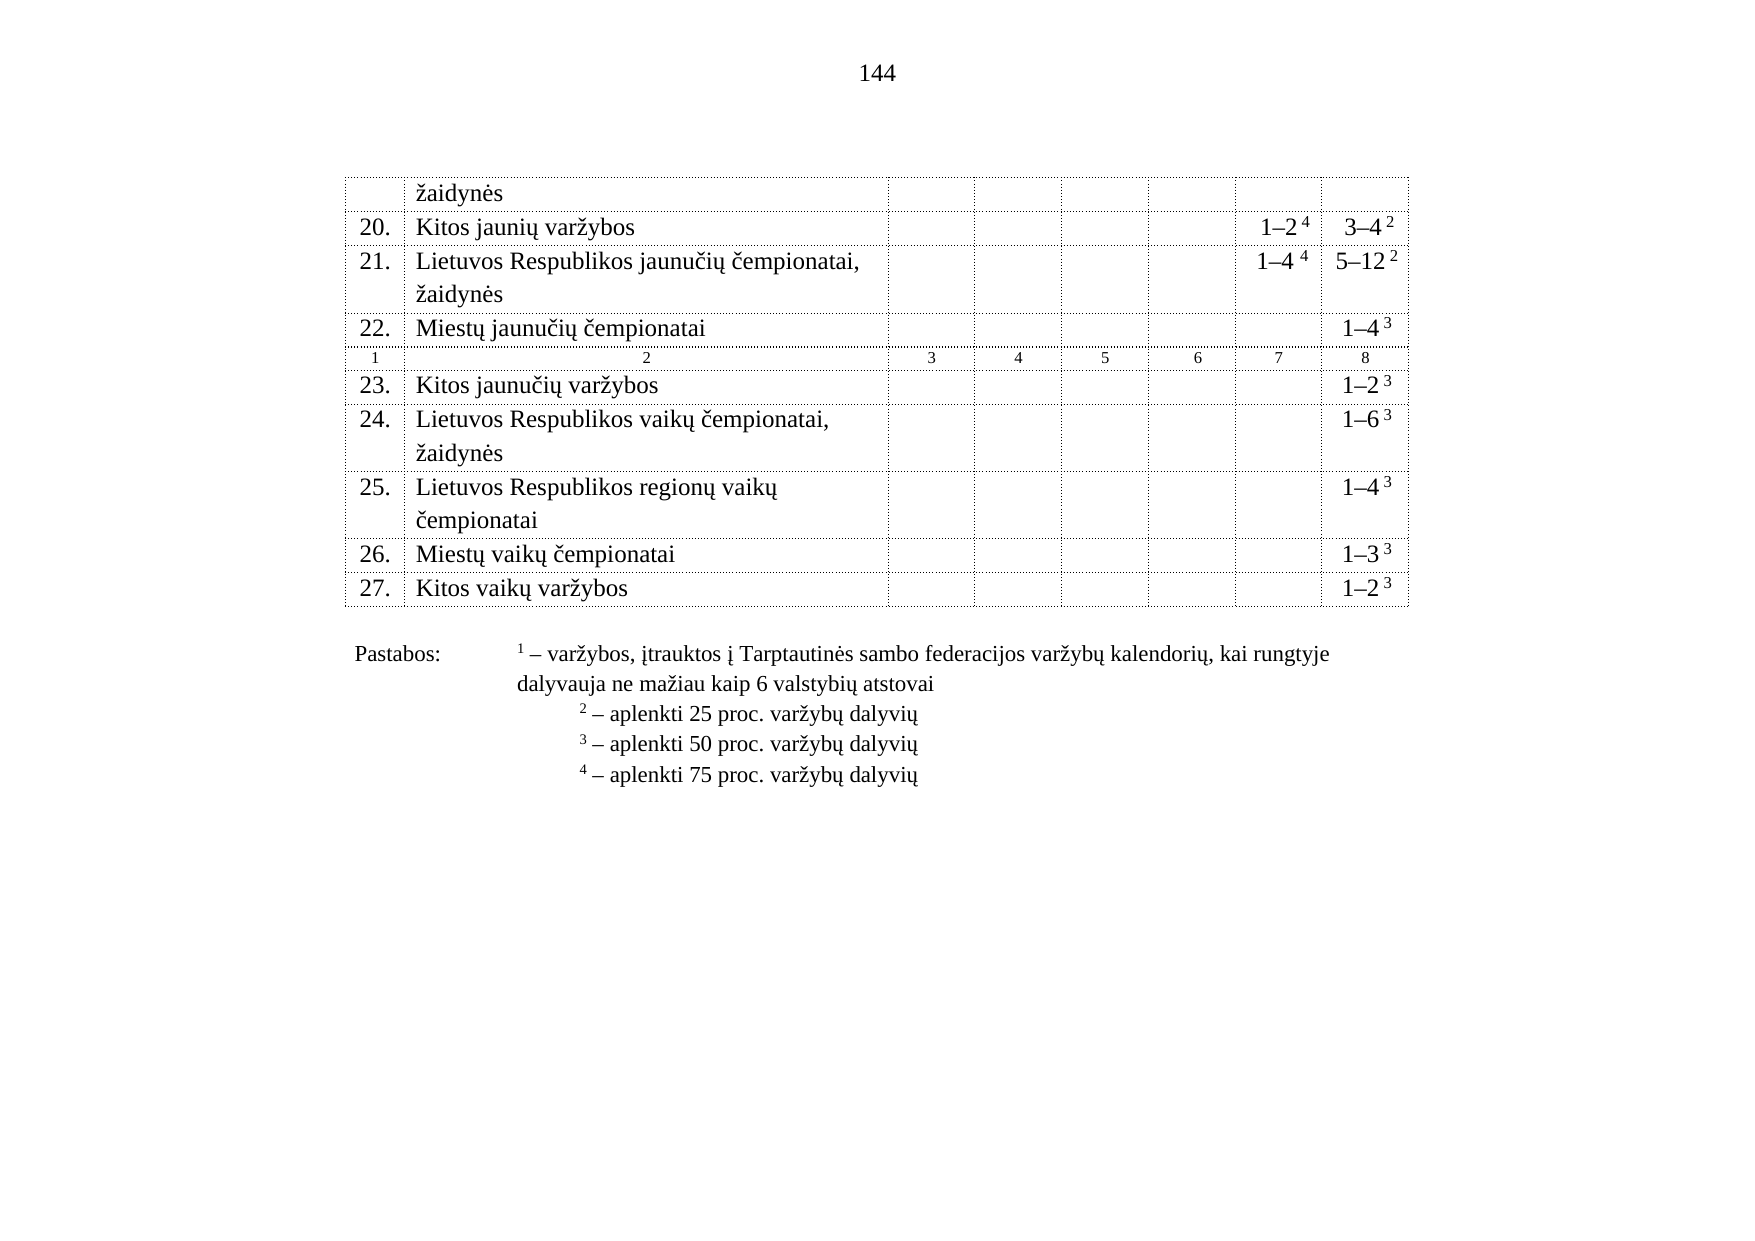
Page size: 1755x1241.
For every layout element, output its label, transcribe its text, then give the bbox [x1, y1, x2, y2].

table_cell 1–2 3 [1322, 572, 1409, 606]
table_cell [975, 313, 1062, 346]
table_cell [1235, 177, 1322, 211]
table_cell 26. [345, 538, 404, 572]
table_cell 3 [888, 346, 975, 369]
table_cell 21. [345, 245, 404, 312]
table_cell 25. [345, 471, 404, 538]
table_cell [1148, 572, 1235, 606]
text Pastabos: 1 – varžybos, įtrauktos į Tarptautinės sambo federacijos varžybų kalendorių, kai rungtyje dalyvauja ne mažiau kaip 6 valstybių atstovai [354, 640, 1403, 696]
table_cell [975, 177, 1062, 211]
text 3 – aplenkti 50 proc. varžybų dalyvių [354, 731, 1403, 757]
table_cell [1322, 177, 1409, 211]
table_cell [975, 245, 1062, 312]
table_cell 1–4 4 [1235, 245, 1322, 312]
table_cell [1148, 538, 1235, 572]
table_cell 8 [1322, 346, 1409, 369]
table_cell [1062, 404, 1148, 471]
table_cell 22. [345, 313, 404, 346]
table_cell [888, 370, 975, 403]
table_cell 20. [345, 211, 404, 245]
table_cell [1062, 313, 1148, 346]
table_cell 5 [1062, 346, 1148, 369]
table_cell 27. [345, 572, 404, 606]
table_cell Miestų jaunučių čempionatai [405, 313, 888, 346]
table_cell [888, 538, 975, 572]
table_cell 1–6 3 [1322, 404, 1409, 471]
table_cell [1148, 313, 1235, 346]
table_cell [888, 245, 975, 312]
table_cell [1235, 538, 1322, 572]
table_cell [888, 471, 975, 538]
table_cell [1062, 245, 1148, 312]
table_cell Kitos vaikų varžybos [405, 572, 888, 606]
table_cell [888, 313, 975, 346]
table_cell [888, 404, 975, 471]
table_cell [888, 177, 975, 211]
table_cell 23. [345, 370, 404, 403]
table_cell 4 [975, 346, 1062, 369]
table_cell 1–2 3 [1322, 370, 1409, 403]
table_cell [1235, 404, 1322, 471]
table_cell [975, 538, 1062, 572]
table_cell 1–4 3 [1322, 471, 1409, 538]
text 4 – aplenkti 75 proc. varžybų dalyvių [354, 761, 1403, 787]
table_cell [1062, 211, 1148, 245]
table_cell [888, 211, 975, 245]
table_cell Kitos jaunučių varžybos [405, 370, 888, 403]
table_cell [1148, 245, 1235, 312]
table_cell Kitos jaunių varžybos [405, 211, 888, 245]
table_cell 3–4 2 [1322, 211, 1409, 245]
table_cell 1–2 4 [1235, 211, 1322, 245]
text 2 – aplenkti 25 proc. varžybų dalyvių [354, 700, 1403, 727]
table_cell [975, 471, 1062, 538]
table_cell Miestų vaikų čempionatai [405, 538, 888, 572]
table_cell [1062, 370, 1148, 403]
table_cell [1062, 538, 1148, 572]
table_cell 1–3 3 [1322, 538, 1409, 572]
table_cell 24. [345, 404, 404, 471]
table_cell [888, 572, 975, 606]
table_cell Lietuvos Respublikos regionų vaikų čempionatai [405, 471, 888, 538]
table_cell [1235, 313, 1322, 346]
table_cell [1062, 471, 1148, 538]
table_cell [1148, 211, 1235, 245]
table_cell [975, 404, 1062, 471]
table_cell [1148, 404, 1235, 471]
table_cell 1–4 3 [1322, 313, 1409, 346]
table_cell [1148, 177, 1235, 211]
table_cell Lietuvos Respublikos jaunučių čempionatai, žaidynės [405, 245, 888, 312]
table_cell 5–12 2 [1322, 245, 1409, 312]
table_cell [1148, 370, 1235, 403]
table_cell [1235, 572, 1322, 606]
table_cell Lietuvos Respublikos vaikų čempionatai, žaidynės [405, 404, 888, 471]
table_cell [345, 177, 404, 211]
table_cell [1235, 471, 1322, 538]
table_cell [975, 572, 1062, 606]
table_cell [975, 211, 1062, 245]
table_cell 1 [345, 346, 404, 369]
table_cell [1062, 572, 1148, 606]
table_cell žaidynės [405, 177, 888, 211]
table_cell 6 [1148, 346, 1235, 369]
table_cell [1235, 370, 1322, 403]
table_cell 2 [405, 346, 888, 369]
table_cell 7 [1235, 346, 1322, 369]
table_cell [1062, 177, 1148, 211]
table_cell [975, 370, 1062, 403]
table_cell [1148, 471, 1235, 538]
